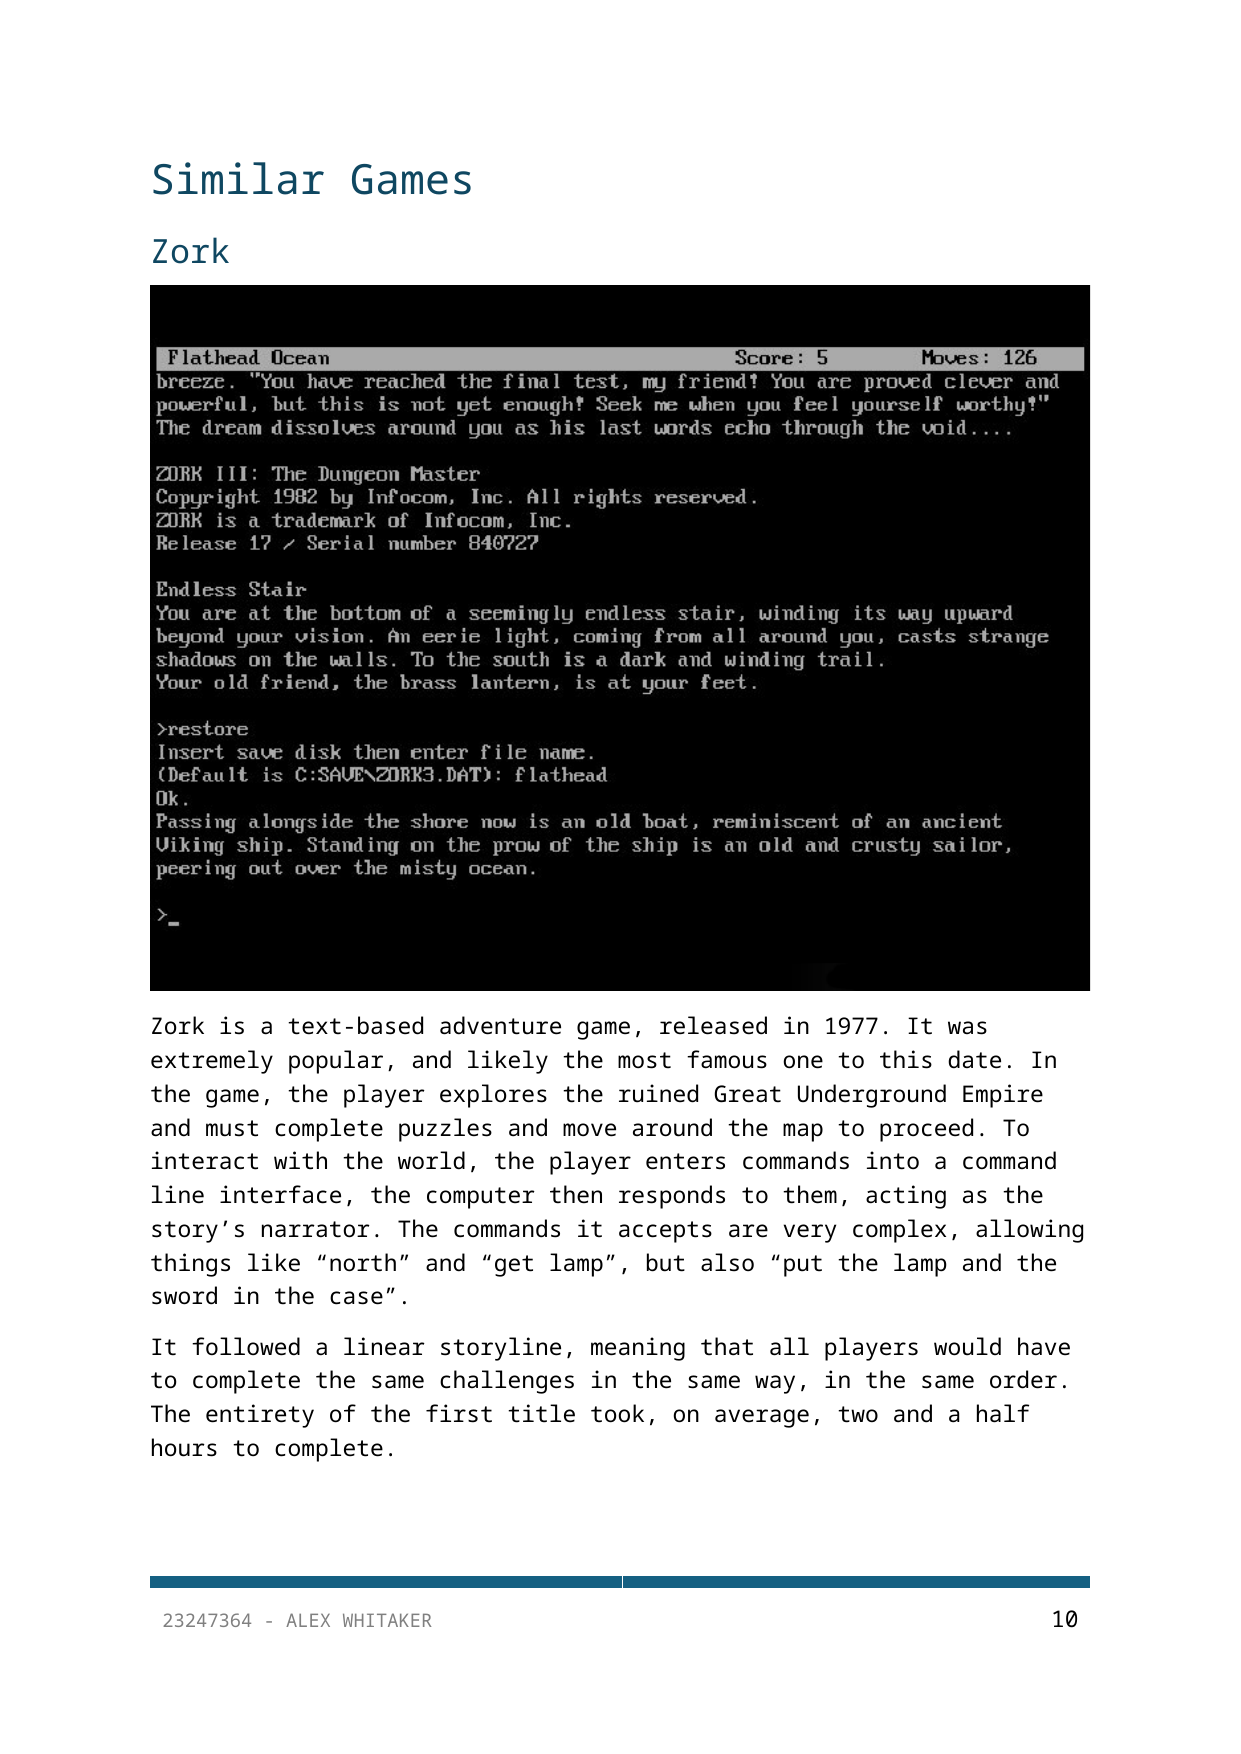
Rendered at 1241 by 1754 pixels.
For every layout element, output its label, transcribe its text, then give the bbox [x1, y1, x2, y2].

text It followed a linear storyline, meaning that all players would have to complete the same challenges in the same way, in the same order. The entirety of the first title took, on average, two and a half hours to complete. [150, 1331, 1090, 1463]
picture [150, 285, 1091, 991]
subtitle Similar Games [150, 150, 1090, 207]
subtitle Zork [150, 228, 1090, 273]
text Zork is a text-based adventure game, released in 1977. It was extremely popular, and likely the most famous one to this date. In the game, the player explores the ruined Great Underground Empire and must complete puzzles and move around the map to proceed. To interact with the world, the player enters commands into a command line interface, the computer then responds to them, acting as the story’s narrator. The commands it accepts are very complex, allowing things like “north” and “get lamp”, but also “put the lamp and the sword in the case”. [150, 1010, 1090, 1311]
